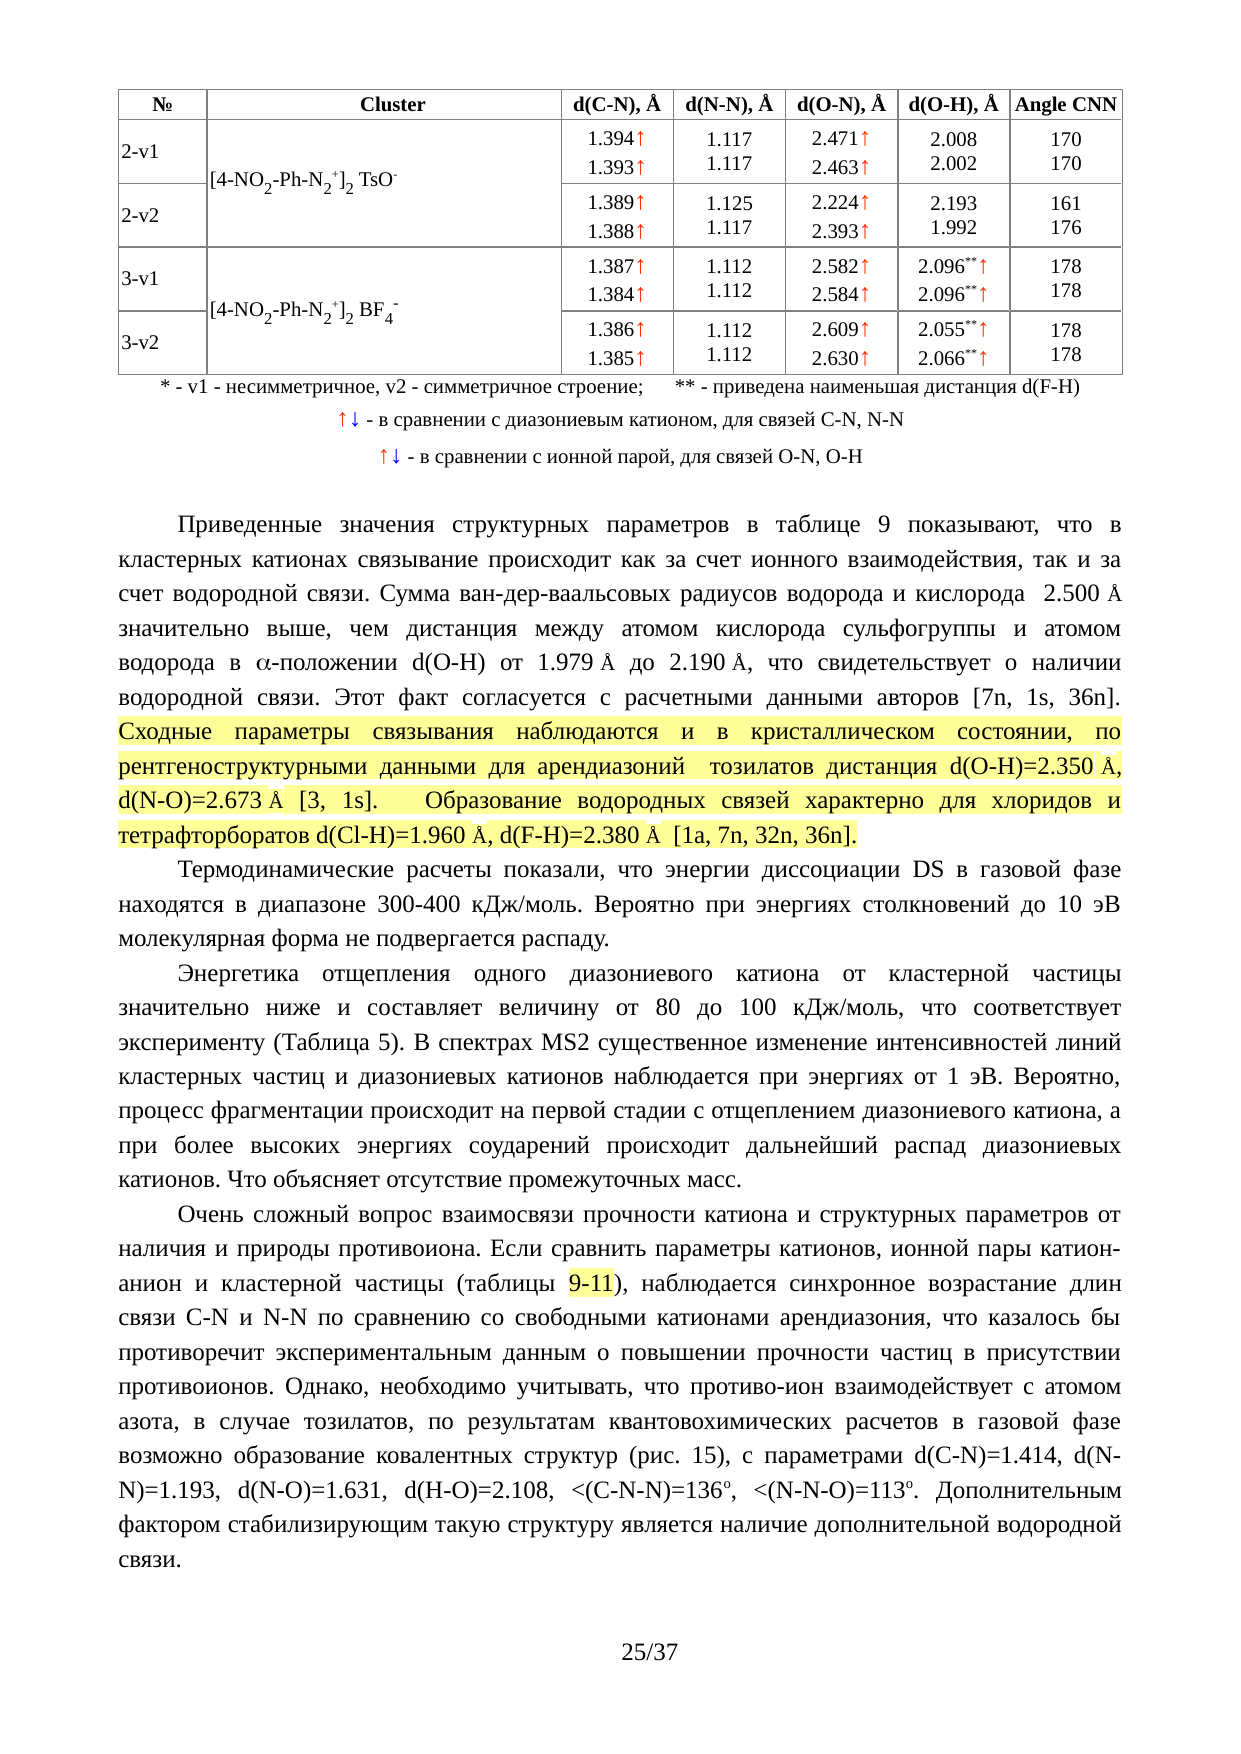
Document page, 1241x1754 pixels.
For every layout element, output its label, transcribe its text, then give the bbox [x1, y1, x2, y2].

text Энергетика отщепления одного диазониевого катиона от кластерной частицы значительно ниже и составляет величину от 80 до 100 кДж/моль, что соответствует эксперименту (Таблица 5). В спектрах MS2 существенное изменение интенсивностей линий кластерных частиц и диазониевых катионов наблюдается при энергиях от 1 эВ. Вероятно, процесс фрагментации происходит на первой стадии с отщеплением диазониевого катиона, а при более высоких энергиях соударений происходит дальнейший распад диазониевых катионов. Что объясняет отсутствие промежуточных масс. [118, 958, 1122, 1193]
table_cell 2.609↑ 2.630↑ [786, 312, 897, 374]
table_cell 2.008 2.002 [899, 120, 1009, 183]
text Термодинамические расчеты показали, что энергии диссоциации DS в газовой фазе находятся в диапазоне 300-400 кДж/моль. Вероятно при энергиях столкновений до 10 эВ молекулярная форма не подвергается распаду. [118, 854, 1122, 952]
table_cell 170 170 [1011, 119, 1122, 183]
table_cell 1.387↑ 1.384↑ [562, 248, 673, 310]
table_cell 2-v2 [119, 184, 206, 246]
table_cell 3-v2 [119, 312, 206, 374]
table_cell 1.117 1.117 [674, 120, 785, 183]
table_header № [119, 90, 206, 119]
text * - v1 - несимметричное, v2 - симметричное строение; ** - приведена наименьшая дистанция d(F-H) [118, 375, 1122, 398]
table_cell 1.112 1.112 [674, 248, 785, 310]
table_cell 2.193 1.992 [899, 184, 1009, 246]
table_cell 1.386↑ 1.385↑ [562, 312, 673, 374]
table_header d(O-N), Å [786, 90, 897, 119]
table_cell 1.125 1.117 [674, 184, 785, 246]
text ↑↓ - в сравнении с диазониевым катионом, для связей C-N, N-N [118, 403, 1122, 432]
table_cell 2.471↑ 2.463↑ [786, 120, 897, 183]
table_header Angle CNN [1011, 90, 1122, 119]
text Очень сложный вопрос взаимосвязи прочности катиона и структурных параметров от наличия и природы противоиона. Если сравнить параметры катионов, ионной пары катион-анион и кластерной частицы (таблицы 9-11), наблюдается синхронное возрастание длин связи C-N и N-N по сравнению со свободными катионами арендиазония, что казалось бы противоречит экспериментальным данным о повышении прочности частиц в присутствии противоионов. Однако, необходимо учитывать, что противо-ион взаимодействует с атомом азота, в случае тозилатов, по результатам квантовохимических расчетов в газовой фазе возможно образование ковалентных структур (рис. 15), с параметрами d(C-N)=1.414, d(N-N)=1.193, d(N-O)=1.631, d(H-O)=2.108, <(C-N-N)=136o, <(N-N-O)=113o. Дополнительным фактором стабилизирующим такую структуру является наличие дополнительной водородной связи. [118, 1199, 1122, 1572]
table_cell 1.394↑ 1.393↑ [562, 120, 673, 183]
table_cell 2.224↑ 2.393↑ [786, 184, 897, 246]
table_cell 1.112 1.112 [674, 312, 785, 374]
table_cell 2-v1 [119, 120, 206, 183]
table_header d(O-H), Å [899, 90, 1009, 119]
table_cell 2.055**↑ 2.066**↑ [899, 312, 1009, 374]
table_cell 178 178 [1011, 246, 1122, 310]
table_cell 2.096**↑ 2.096**↑ [899, 248, 1009, 310]
table_cell 1.389↑ 1.388↑ [562, 184, 673, 246]
table_header d(C-N), Å [562, 90, 673, 119]
table_cell 3-v1 [119, 248, 206, 310]
table_cell 2.582↑ 2.584↑ [786, 248, 897, 310]
table_cell 178 178 [1011, 310, 1122, 374]
text Приведенные значения структурных параметров в таблице 9 показывают, что в кластерных катионах связывание происходит как за счет ионного взаимодействия, так и за счет водородной связи. Сумма ван-дер-ваальсовых радиусов водорода и кислорода 2.500 Å значительно выше, чем дистанция между атомом кислорода сульфогруппы и атомом водорода в a-положении d(O-H) от 1.979 Å до 2.190 Å, что свидетельствует о наличии водородной связи. Этот факт согласуется с расчетными данными авторов [7n, 1s, 36n]. Сходные параметры связывания наблюдаются и в кристаллическом состоянии, по рентгеноструктурными данными для арендиазоний тозилатов дистанция d(O-H)=2.350 Å, d(N-O)=2.673 Å [3, 1s]. Образование водородных связей характерно для хлоридов и тетрафторборатов d(Cl-H)=1.960 Å, d(F-H)=2.380 Å [1a, 7n, 32n, 36n]. [118, 509, 1122, 848]
table_cell [4-NO2-Ph-N2+]2 BF4- [208, 248, 561, 374]
table_header d(N-N), Å [674, 90, 785, 119]
table_header Cluster [208, 90, 561, 119]
table_cell [4-NO2-Ph-N2+]2 TsO- [208, 120, 561, 246]
text ↑↓ - в сравнении с ионной парой, для связей O-N, O-H [118, 440, 1122, 469]
table_cell 161 176 [1011, 183, 1122, 246]
